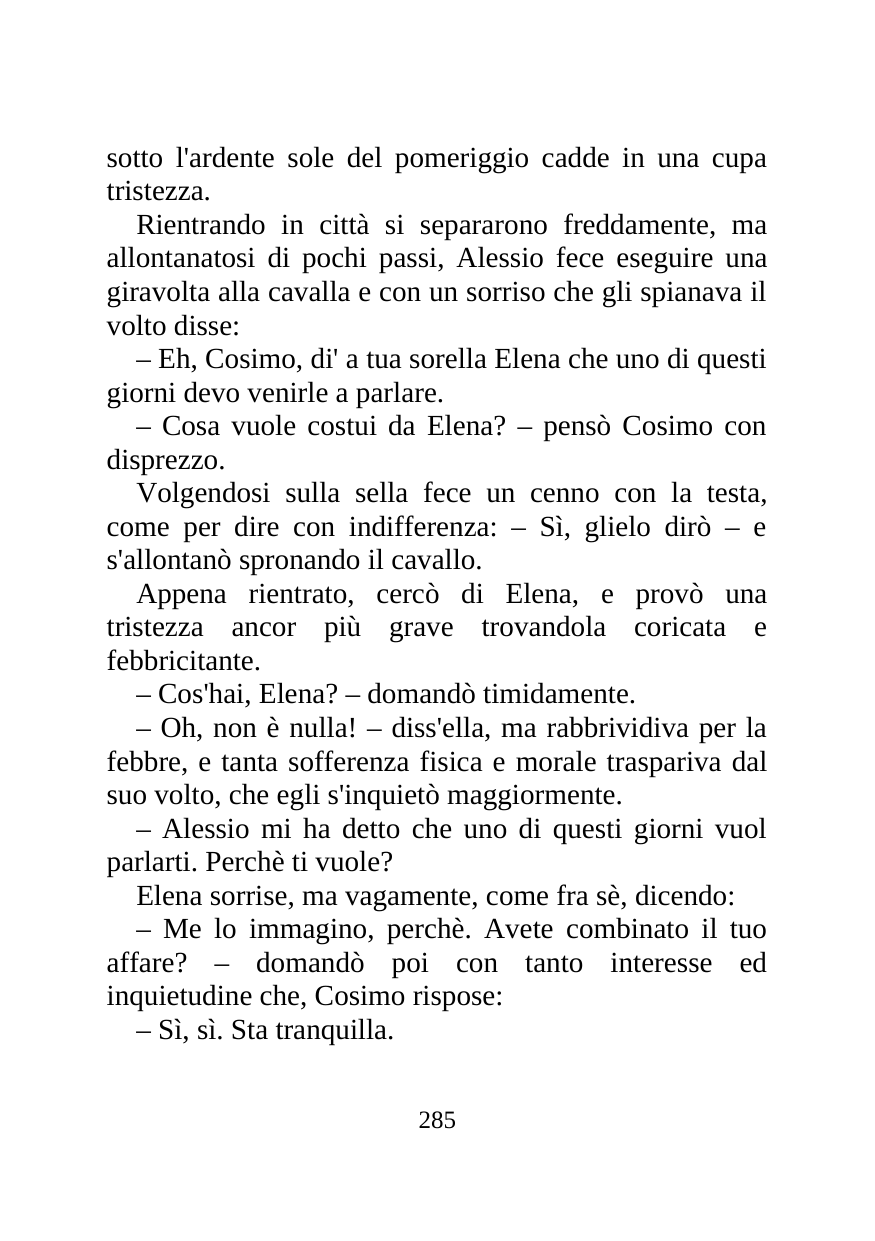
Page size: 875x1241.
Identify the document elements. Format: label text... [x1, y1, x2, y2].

text – Cosa vuole costui da Elena? – pensò Cosimo con disprezzo. [106, 408, 768, 475]
text – Me lo immagino, perchè. Avete combinato il tuo affare? – domandò poi con tanto interesse ed inquietudine che, Cosimo rispose: [106, 911, 768, 1012]
text Elena sorrise, ma vagamente, come fra sè, dicendo: [106, 878, 768, 911]
text Appena rientrato, cercò di Elena, e provò una tristezza ancor più grave trovandola coricata e febbricitante. [106, 576, 768, 677]
text – Eh, Cosimo, di' a tua sorella Elena che uno di questi giorni devo venirle a parlare. [106, 341, 768, 408]
text – Oh, non è nulla! – diss'ella, ma rabbrividiva per la febbre, e tanta sofferenza fisica e morale traspariva dal suo volto, che egli s'inquietò maggiormente. [106, 710, 768, 811]
text Volgendosi sulla sella fece un cenno con la testa, come per dire con indifferenza: – Sì, glielo dirò – e s'allontanò spronando il cavallo. [106, 475, 768, 576]
text – Alessio mi ha detto che uno di questi giorni vuol parlarti. Perchè ti vuole? [106, 811, 768, 878]
text – Sì, sì. Sta tranquilla. [106, 1012, 768, 1046]
text Rientrando in città si separarono freddamente, ma allontanatosi di pochi passi, Alessio fece eseguire una giravolta alla cavalla e con un sorriso che gli spianava il volto disse: [106, 207, 768, 341]
text – Cos'hai, Elena? – domandò timidamente. [106, 677, 768, 710]
text sotto l'ardente sole del pomeriggio cadde in una cupa tristezza. [106, 140, 768, 207]
